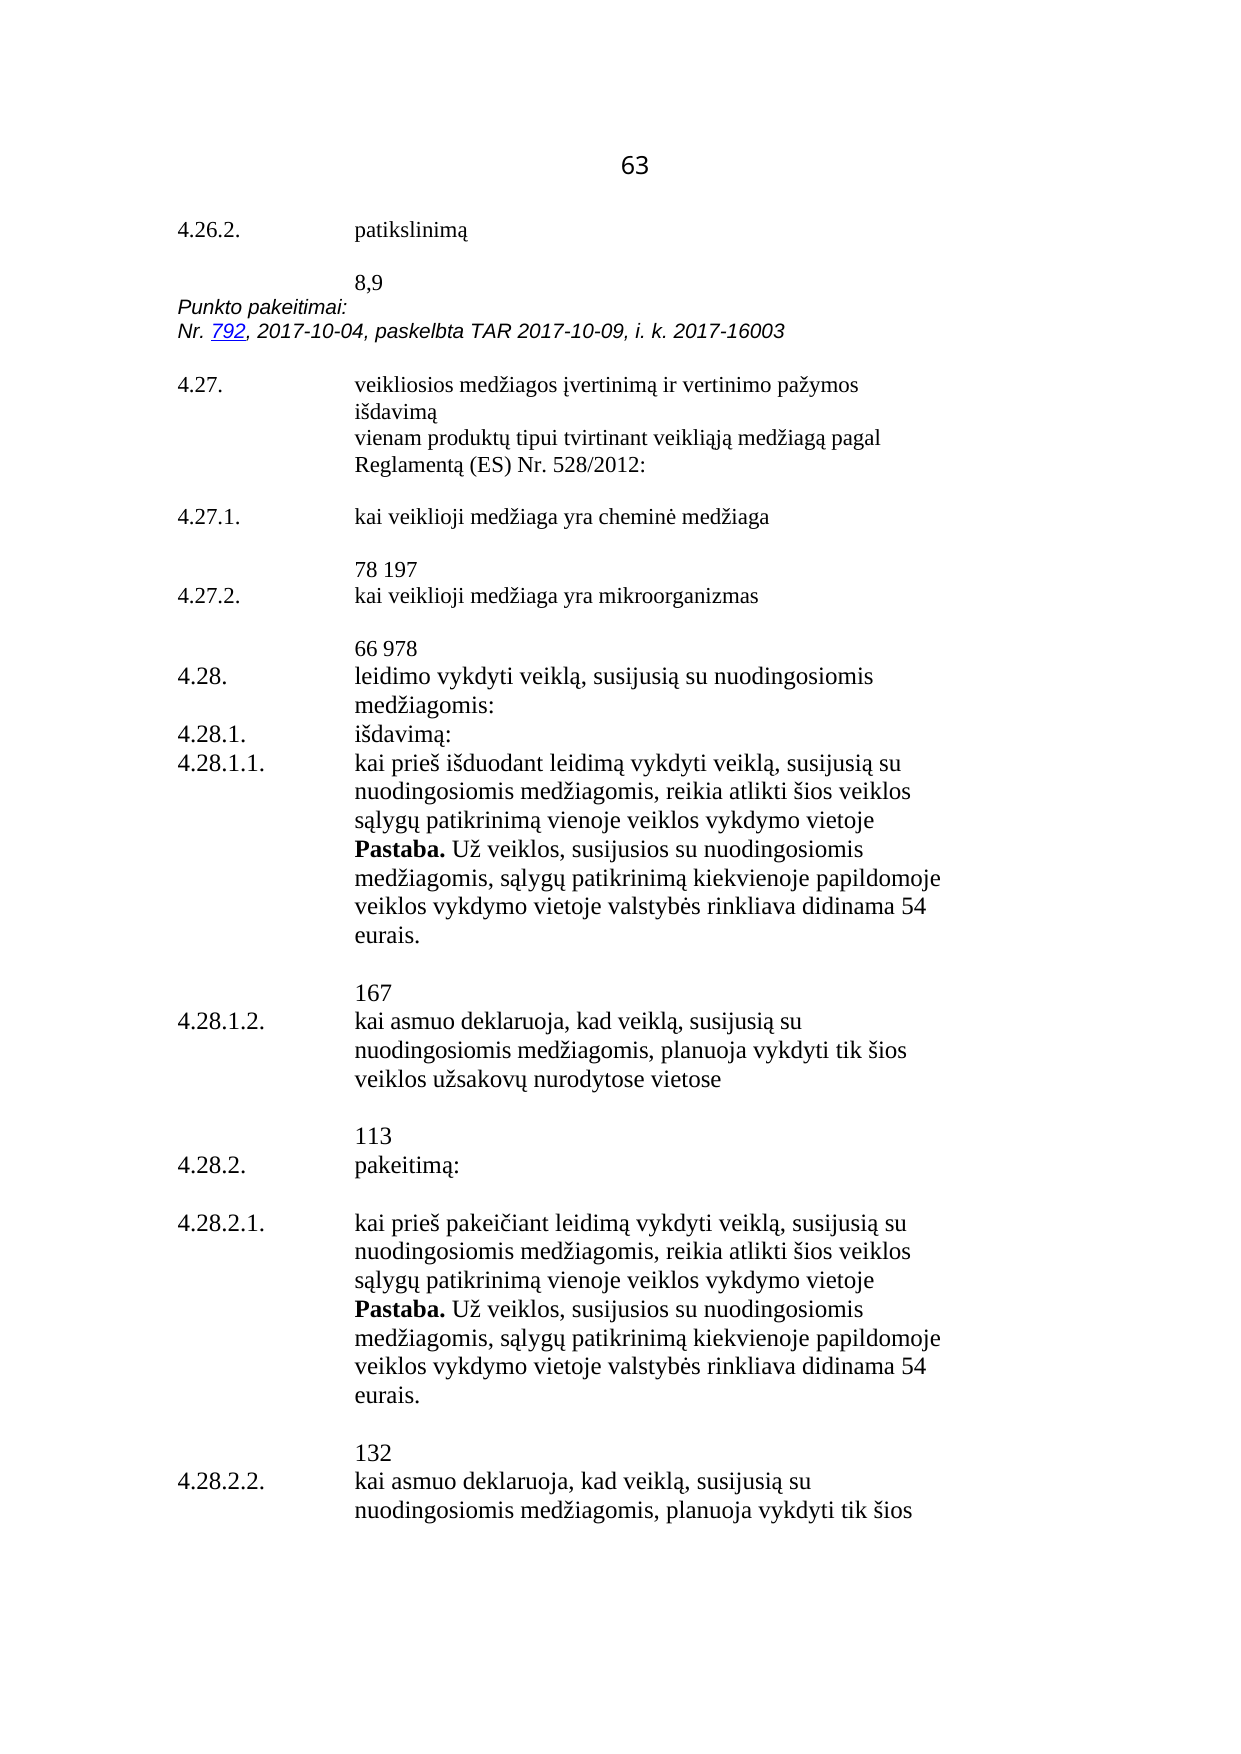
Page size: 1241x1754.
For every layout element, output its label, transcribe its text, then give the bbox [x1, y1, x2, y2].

text 4.28. leidimo vykdyti veiklą, susijusią su nuodingosiomis medžiagomis: [177, 661, 945, 719]
text nuodingosiomis medžiagomis, planuoja vykdyti tik šios [354, 1495, 945, 1524]
text 4.26.2. patikslinimą 8,9 [177, 216, 945, 295]
text Reglamentą (ES) Nr. 528/2012: [354, 451, 945, 503]
text 4.28.2.1. kai prieš pakeičiant leidimą vykdyti veiklą, susijusią su [177, 1208, 945, 1236]
text nuodingosiomis medžiagomis, reikia atlikti šios veiklos [354, 1236, 945, 1265]
text 4.28.1. išdavimą: [177, 719, 945, 748]
text Nr. 792, 2017-10-04, paskelbta TAR 2017-10-09, i. k. 2017-16003 [177, 319, 1092, 343]
text 4.28.1.1. kai prieš išduodant leidimą vykdyti veiklą, susijusią su [177, 748, 945, 776]
text 4.27.2. kai veiklioji medžiaga yra mikroorganizmas 66 978 [177, 582, 945, 661]
text nuodingosiomis medžiagomis, planuoja vykdyti tik šios [354, 1035, 945, 1064]
text sąlygų patikrinimą vienoje veiklos vykdymo vietoje [354, 1265, 945, 1294]
text medžiagomis, sąlygų patikrinimą kiekvienoje papildomoje [354, 863, 945, 891]
text 4.28.1.2. kai asmuo deklaruoja, kad veiklą, susijusią su [177, 1006, 945, 1035]
text 4.28.2.2. kai asmuo deklaruoja, kad veiklą, susijusią su [177, 1466, 945, 1495]
text Punkto pakeitimai: [177, 295, 1092, 319]
text veiklos užsakovų nurodytose vietose 113 [354, 1064, 945, 1150]
text 4.27. veikliosios medžiagos įvertinimą ir vertinimo pažymos išdavimą [177, 372, 945, 424]
text medžiagomis, sąlygų patikrinimą kiekvienoje papildomoje [354, 1323, 945, 1351]
text Pastaba. Už veiklos, susijusios su nuodingosiomis [354, 834, 945, 863]
text sąlygų patikrinimą vienoje veiklos vykdymo vietoje [354, 805, 945, 834]
text veiklos vykdymo vietoje valstybės rinkliava didinama 54 eurais. 167 [354, 891, 945, 1006]
text 4.27.1. kai veiklioji medžiaga yra cheminė medžiaga 78 197 [177, 503, 945, 582]
text vienam produktų tipui tvirtinant veikliąją medžiagą pagal [354, 424, 945, 451]
text Pastaba. Už veiklos, susijusios su nuodingosiomis [354, 1294, 945, 1323]
text nuodingosiomis medžiagomis, reikia atlikti šios veiklos [354, 776, 945, 805]
text veiklos vykdymo vietoje valstybės rinkliava didinama 54 eurais. 132 [354, 1351, 945, 1466]
text 4.28.2. pakeitimą: [177, 1150, 945, 1208]
